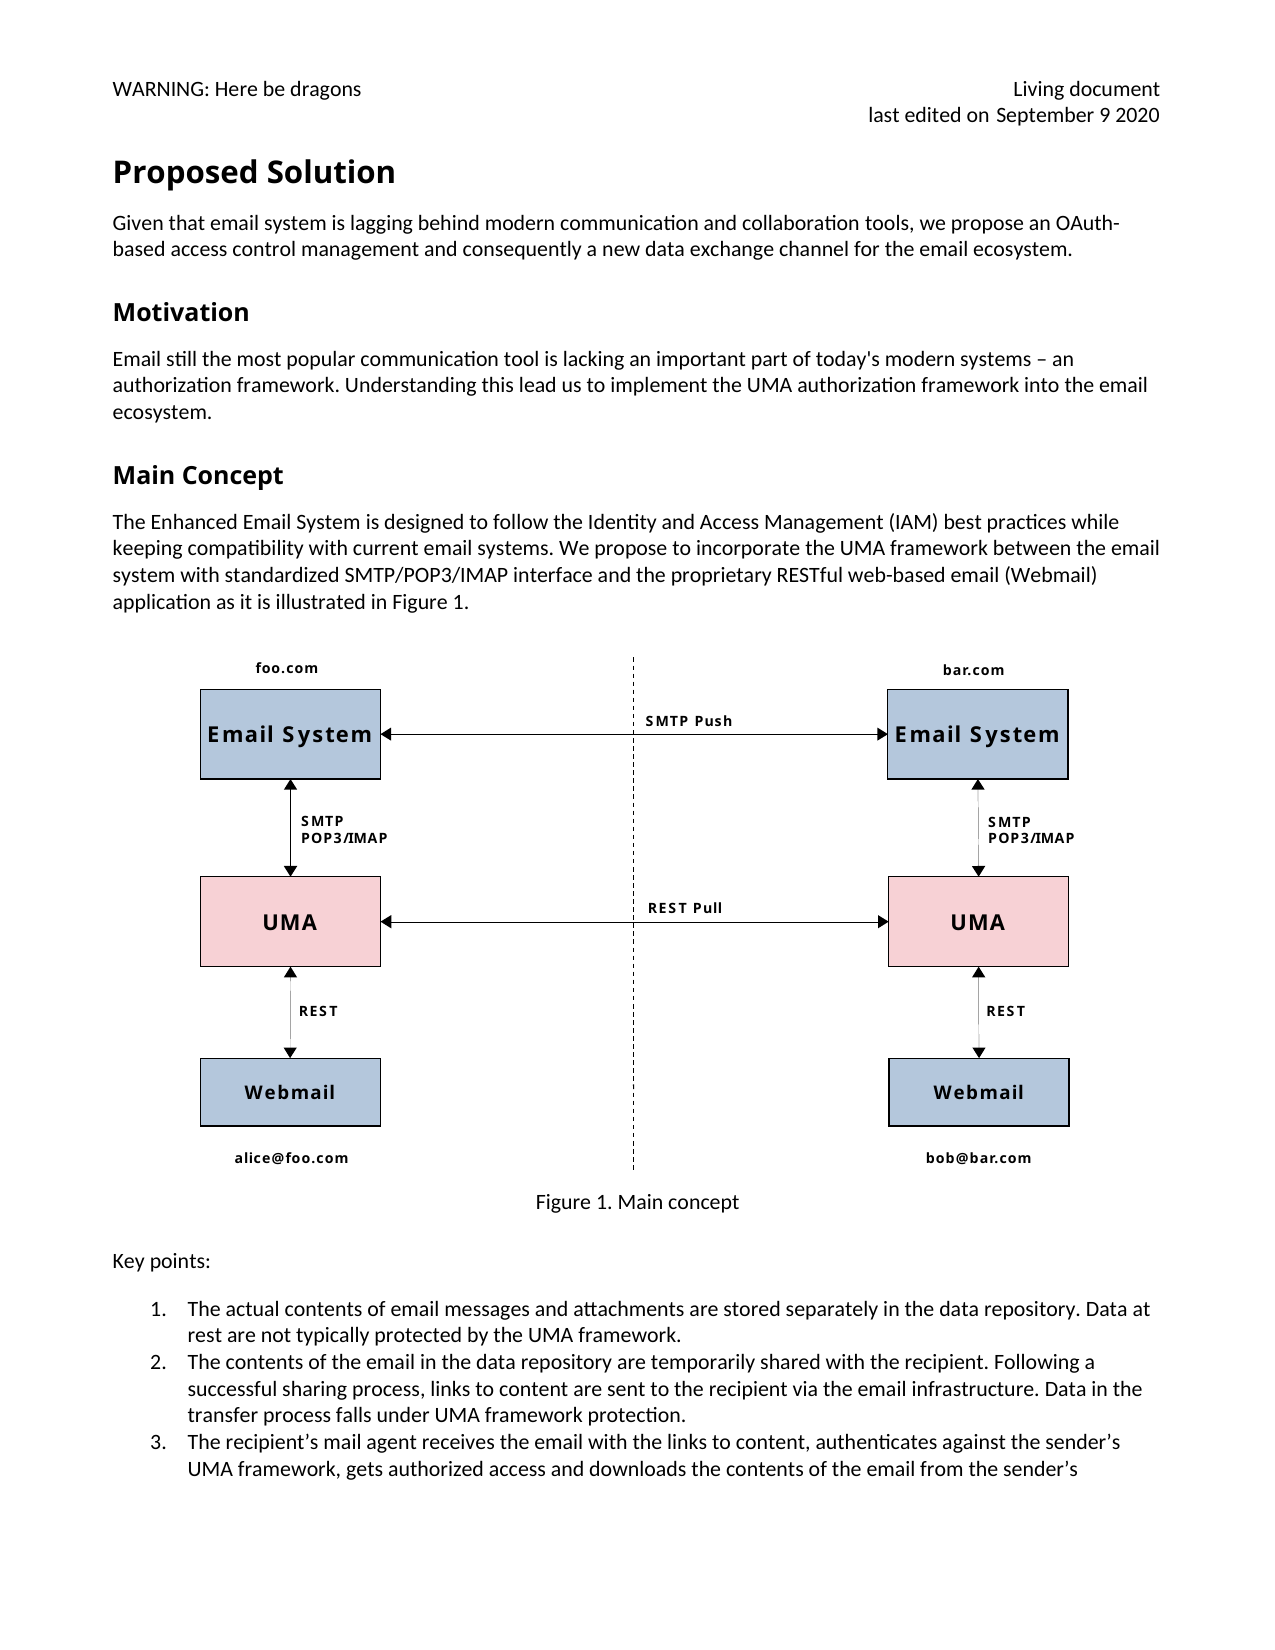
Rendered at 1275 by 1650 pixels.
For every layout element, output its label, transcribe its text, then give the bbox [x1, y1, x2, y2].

list The actual contents of email messages and attachments are stored separately in the data repository. Data at rest are not typically protected by the UMA framework. [150, 1295, 1162, 1348]
text Main Concept [112, 457, 1162, 492]
text The Enhanced Email System is designed to follow the Identity and Access Management (IAM) best practices while keeping compatibility with current email systems. We propose to incorporate the UMA framework between the email system with standardized SMTP/POP3/IMAP interface and the proprietary RESTful web-based email (Webmail) application as it is illustrated in Figure 1. [112, 508, 1162, 614]
text Proposed Solution [112, 150, 1162, 193]
text Key points: [112, 1247, 1162, 1274]
text Motivation [112, 295, 1162, 329]
text Figure 1. Main concept [112, 674, 1162, 1215]
text Email still the most popular communication tool is lacking an important part of today's modern systems – an authorization framework. Understanding this lead us to implement the UMA authorization framework into the email ecosystem. [112, 345, 1162, 425]
text Given that email system is lagging behind modern communication and collaboration tools, we propose an OAuth-based access control management and consequently a new data exchange channel for the email ecosystem. [112, 209, 1162, 262]
list The contents of the email in the data repository are temporarily shared with the recipient. Following a successful sharing process, links to content are sent to the recipient via the email infrastructure. Data in the transfer process falls under UMA framework protection. [150, 1348, 1162, 1428]
list The recipient’s mail agent receives the email with the links to content, authenticates against the sender’s UMA framework, gets authorized access and downloads the contents of the email from the sender’s [150, 1428, 1162, 1481]
